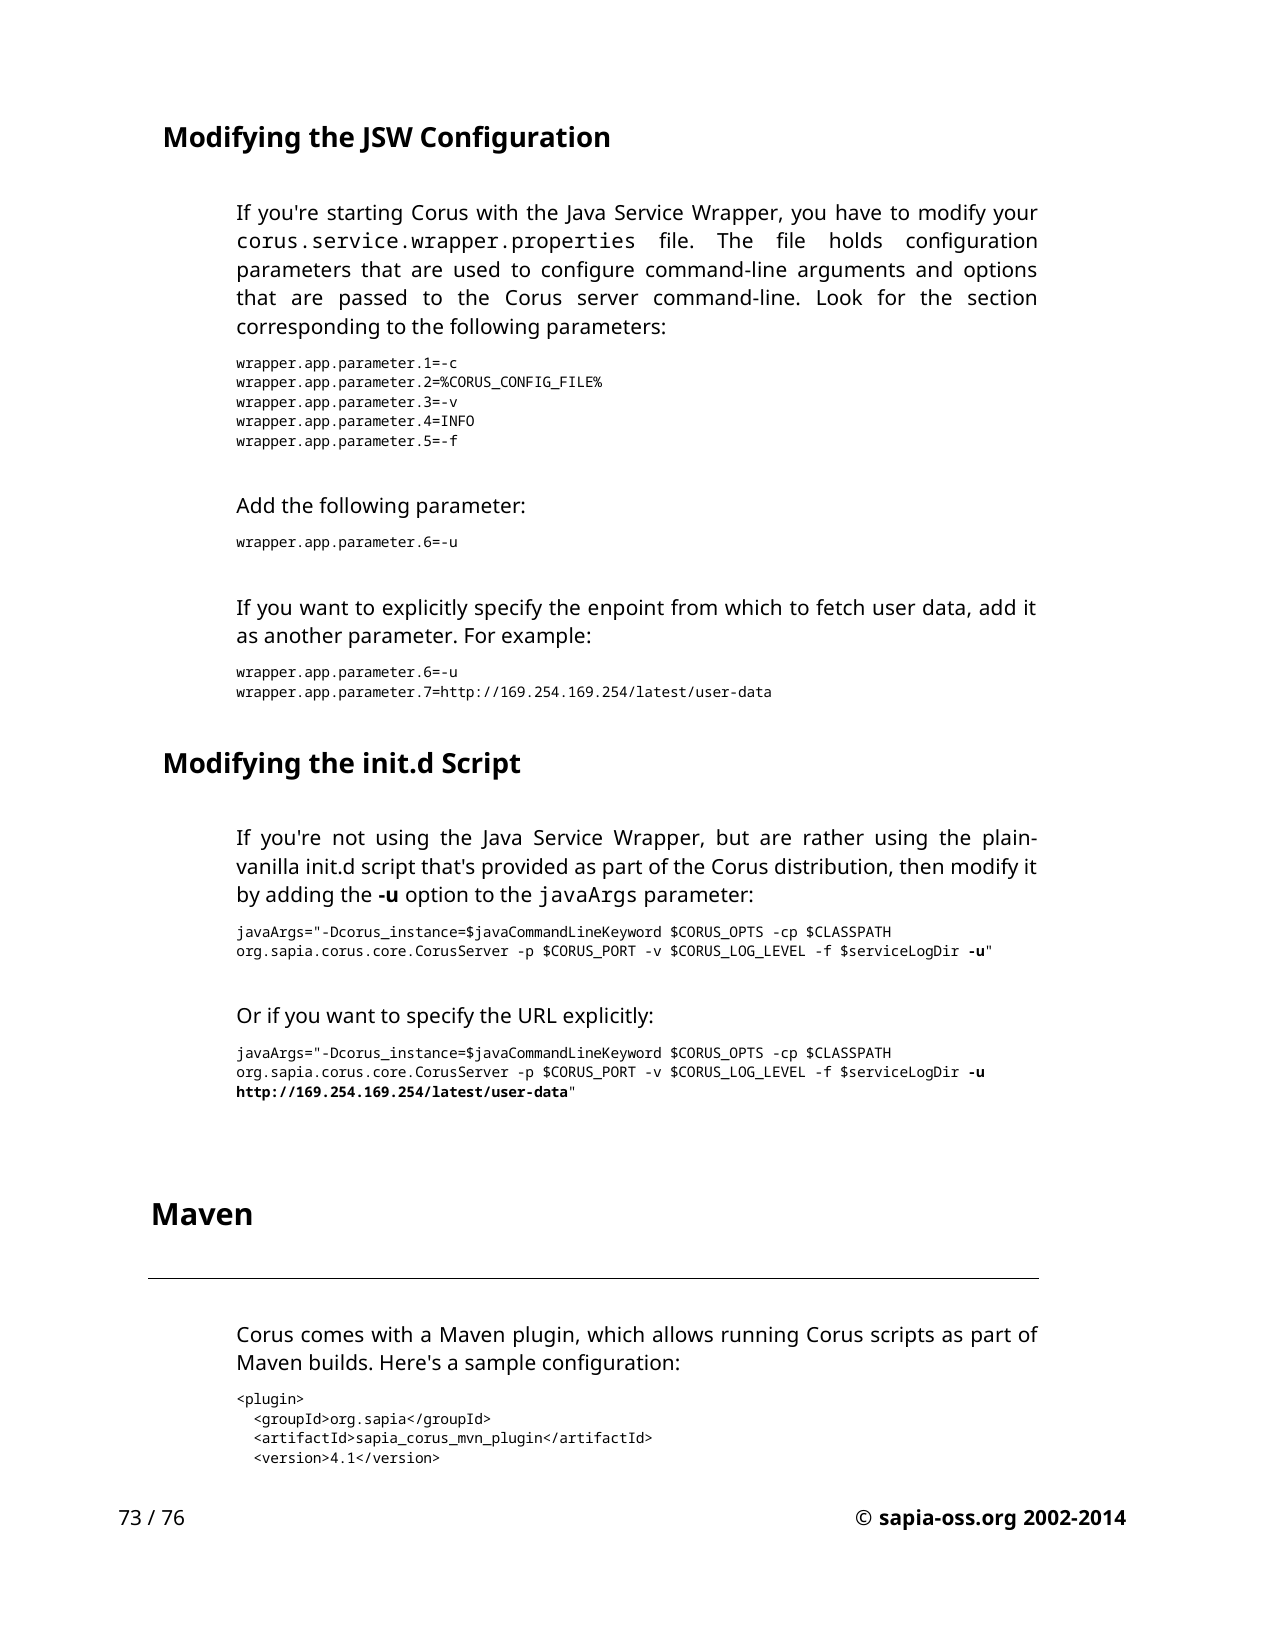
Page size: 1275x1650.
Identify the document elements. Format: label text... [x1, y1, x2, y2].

text If you want to explicitly specify the enpoint from which to fetch user data, add it as another parameter. For example: [236, 593, 1039, 650]
text If you're not using the Java Service Wrapper, but are rather using the plain-vanilla init.d script that's provided as part of the Corus distribution, then modify it by adding the -u option to the javaArgs parameter: [236, 823, 1039, 909]
text <artifactId>sapia_corus_mvn_plugin</artifactId> [236, 1428, 1039, 1448]
text Or if you want to specify the URL explicitly: [236, 1001, 1039, 1030]
text Corus comes with a Maven plugin, which allows running Corus scripts as part of Maven builds. Here's a sample configuration: [236, 1319, 1039, 1377]
text wrapper.app.parameter.6=-u [236, 532, 1039, 552]
text wrapper.app.parameter.4=INFO [236, 411, 1039, 431]
text <groupId>org.sapia</groupId> [236, 1409, 1039, 1428]
text wrapper.app.parameter.1=-c [236, 353, 1039, 372]
text wrapper.app.parameter.5=-f [236, 431, 1039, 450]
text javaArgs="-Dcorus_instance=$javaCommandLineKeyword $CORUS_OPTS -cp $CLASSPATH org.sapia.corus.core.CorusServer -p $CORUS_PORT -v $CORUS_LOG_LEVEL -f $serviceLogDir -u" [236, 921, 1039, 960]
text wrapper.app.parameter.3=-v [236, 392, 1039, 411]
text javaArgs="-Dcorus_instance=$javaCommandLineKeyword $CORUS_OPTS -cp $CLASSPATH org.sapia.corus.core.CorusServer -p $CORUS_PORT -v $CORUS_LOG_LEVEL -f $serviceLogDir -u http://169.254.169.254/latest/user-data" [236, 1042, 1039, 1101]
subtitle Modifying the init.d Script [162, 744, 1039, 781]
text wrapper.app.parameter.2=%CORUS_CONFIG_FILE% [236, 372, 1039, 392]
text wrapper.app.parameter.6=-u [236, 662, 1039, 682]
text <version>4.1</version> [236, 1448, 1039, 1467]
subtitle Modifying the JSW Configuration [162, 118, 1039, 156]
subtitle Maven [148, 1189, 1039, 1278]
text wrapper.app.parameter.7=http://169.254.169.254/latest/user-data [236, 682, 1039, 701]
text <plugin> [236, 1389, 1039, 1409]
text If you're starting Corus with the Java Service Wrapper, you have to modify your corus.service.wrapper.properties file. The file holds configuration parameters that are used to configure command-line arguments and options that are passed to the Corus server command-line. Look for the section corresponding to the following parameters: [236, 198, 1039, 340]
text Add the following parameter: [236, 491, 1039, 520]
